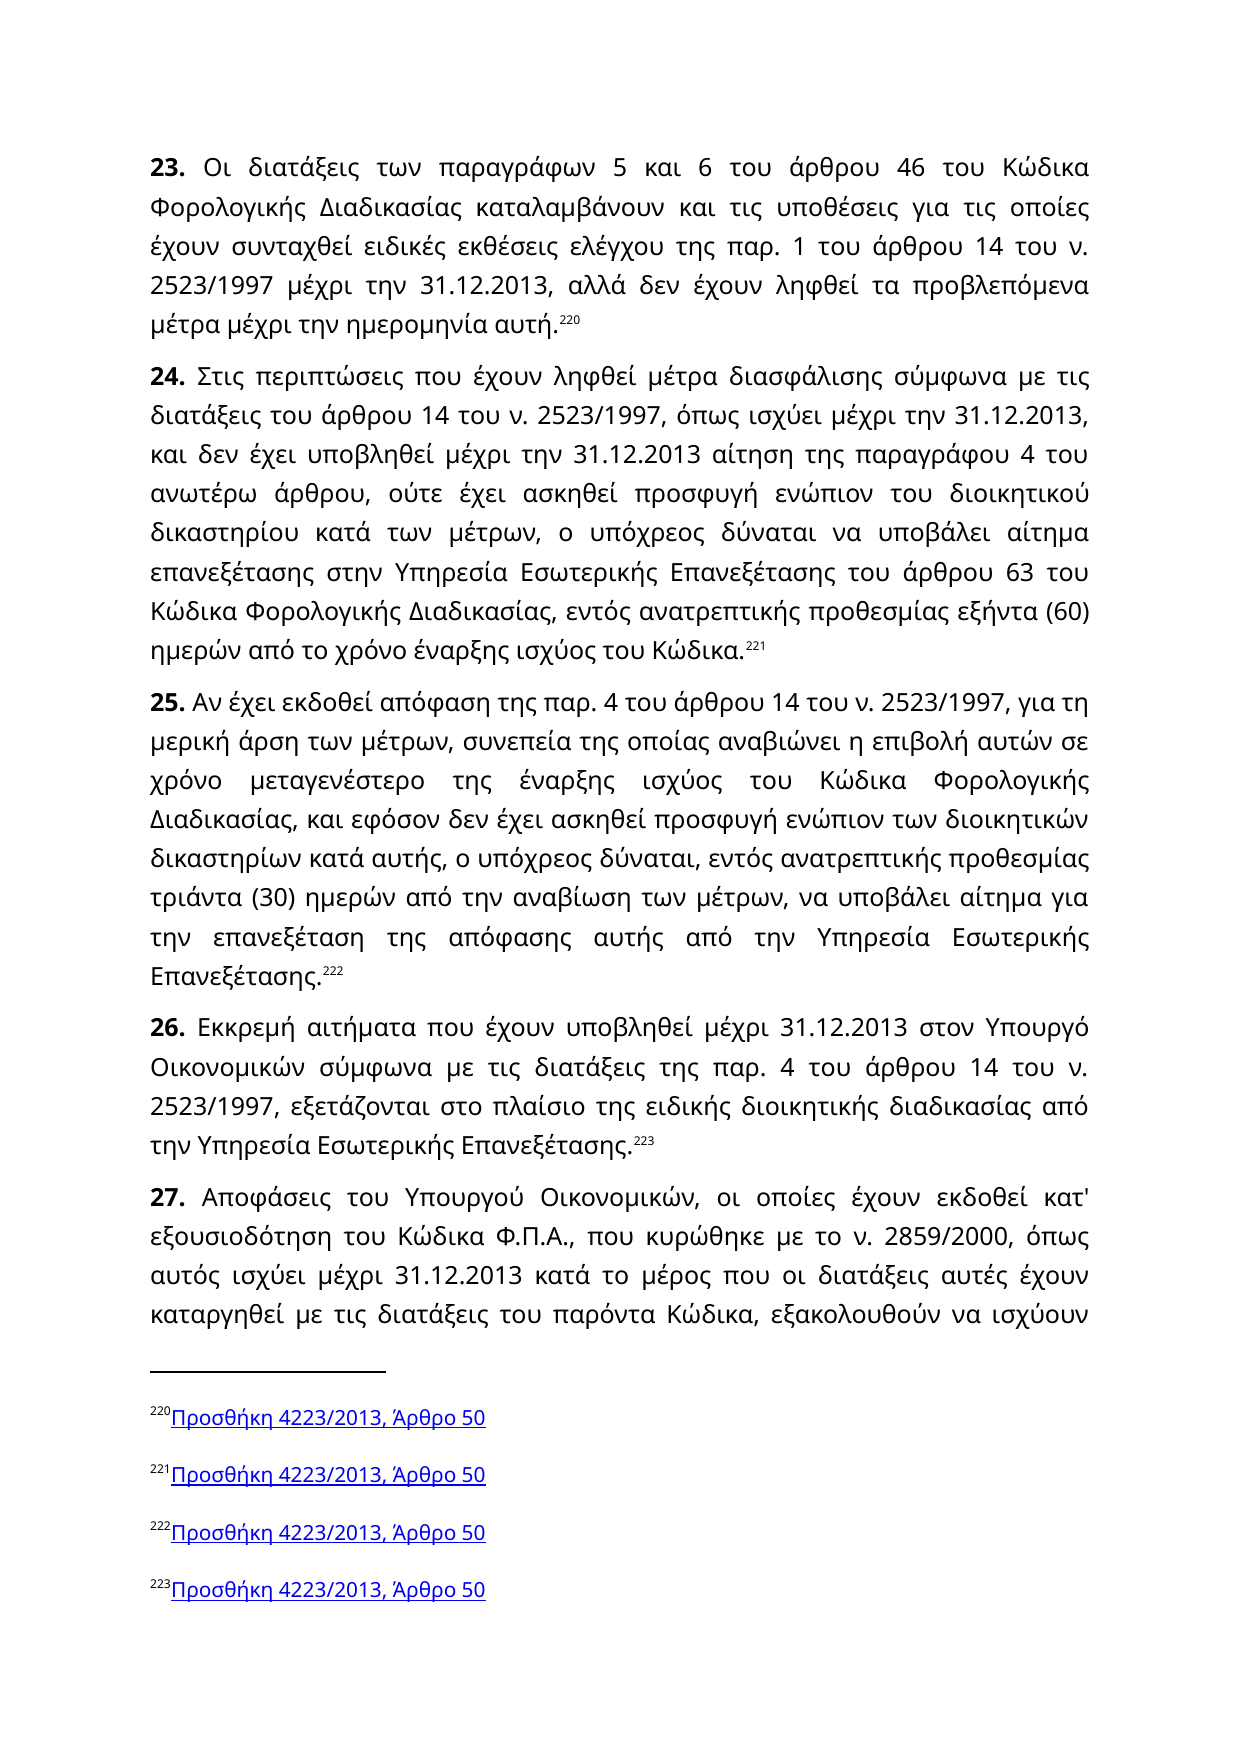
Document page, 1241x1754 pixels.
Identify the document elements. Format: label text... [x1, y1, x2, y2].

text 26. Εκκρεμή αιτήματα που έχουν υποβληθεί μέχρι 31.12.2013 στον Υπουργό Οικονομικών σύμφωνα με τις διατάξεις της παρ. 4 του άρθρου 14 του ν. 2523/1997, εξετάζονται στο πλαίσιο της ειδικής διοικητικής διαδικασίας από την Υπηρεσία Εσωτερικής Επανεξέτασης. [150, 1010, 1090, 1162]
text Προσθήκη 4223/2013, Άρθρο 50 [150, 1518, 1090, 1546]
text 25. Αν έχει εκδοθεί απόφαση της παρ. 4 του άρθρου 14 του ν. 2523/1997, για τη μερική άρση των μέτρων, συνεπεία της οποίας αναβιώνει η επιβολή αυτών σε χρόνο μεταγενέστερο της έναρξης ισχύος του Κώδικα Φορολογικής Διαδικασίας, και εφόσον δεν έχει ασκηθεί προσφυγή ενώπιον των διοικητικών δικαστηρίων κατά αυτής, ο υπόχρεος δύναται, εντός ανατρεπτικής προθεσμίας τριάντα (30) ημερών από την αναβίωση των μέτρων, να υποβάλει αίτημα για την επανεξέταση της απόφασης αυτής από την Υπηρεσία Εσωτερικής Επανεξέτασης. [150, 684, 1090, 992]
text 24. Στις περιπτώσεις που έχουν ληφθεί μέτρα διασφάλισης σύμφωνα με τις διατάξεις του άρθρου 14 του ν. 2523/1997, όπως ισχύει μέχρι την 31.12.2013, και δεν έχει υποβληθεί μέχρι την 31.12.2013 αίτηση της παραγράφου 4 του ανωτέρω άρθρου, ούτε έχει ασκηθεί προσφυγή ενώπιον του διοικητικού δικαστηρίου κατά των μέτρων, ο υπόχρεος δύναται να υποβάλει αίτημα επανεξέτασης στην Υπηρεσία Εσωτερικής Επανεξέτασης του άρθρου 63 του Κώδικα Φορολογικής Διαδικασίας, εντός ανατρεπτικής προθεσμίας εξήντα (60) ημερών από το χρόνο έναρξης ισχύος του Κώδικα. [150, 358, 1090, 667]
text Προσθήκη 4223/2013, Άρθρο 50 [150, 1403, 1090, 1431]
text 27. Αποφάσεις του Υπουργού Οικονομικών, οι οποίες έχουν εκδοθεί κατ' εξουσιοδότηση του Κώδικα Φ.Π.Α., που κυρώθηκε με το ν. 2859/2000, όπως αυτός ισχύει μέχρι 31.12.2013 κατά το μέρος που οι διατάξεις αυτές έχουν καταργηθεί με τις διατάξεις του παρόντα Κώδικα, εξακολουθούν να ισχύουν [150, 1179, 1090, 1331]
text 23. Οι διατάξεις των παραγράφων 5 και 6 του άρθρου 46 του Κώδικα Φορολογικής Διαδικασίας καταλαμβάνουν και τις υποθέσεις για τις οποίες έχουν συνταχθεί ειδικές εκθέσεις ελέγχου της παρ. 1 του άρθρου 14 του ν. 2523/1997 μέχρι την 31.12.2013, αλλά δεν έχουν ληφθεί τα προβλεπόμενα μέτρα μέχρι την ημερομηνία αυτή. [150, 150, 1090, 341]
text Προσθήκη 4223/2013, Άρθρο 50 [150, 1460, 1090, 1489]
text Προσθήκη 4223/2013, Άρθρο 50 [150, 1576, 1090, 1604]
